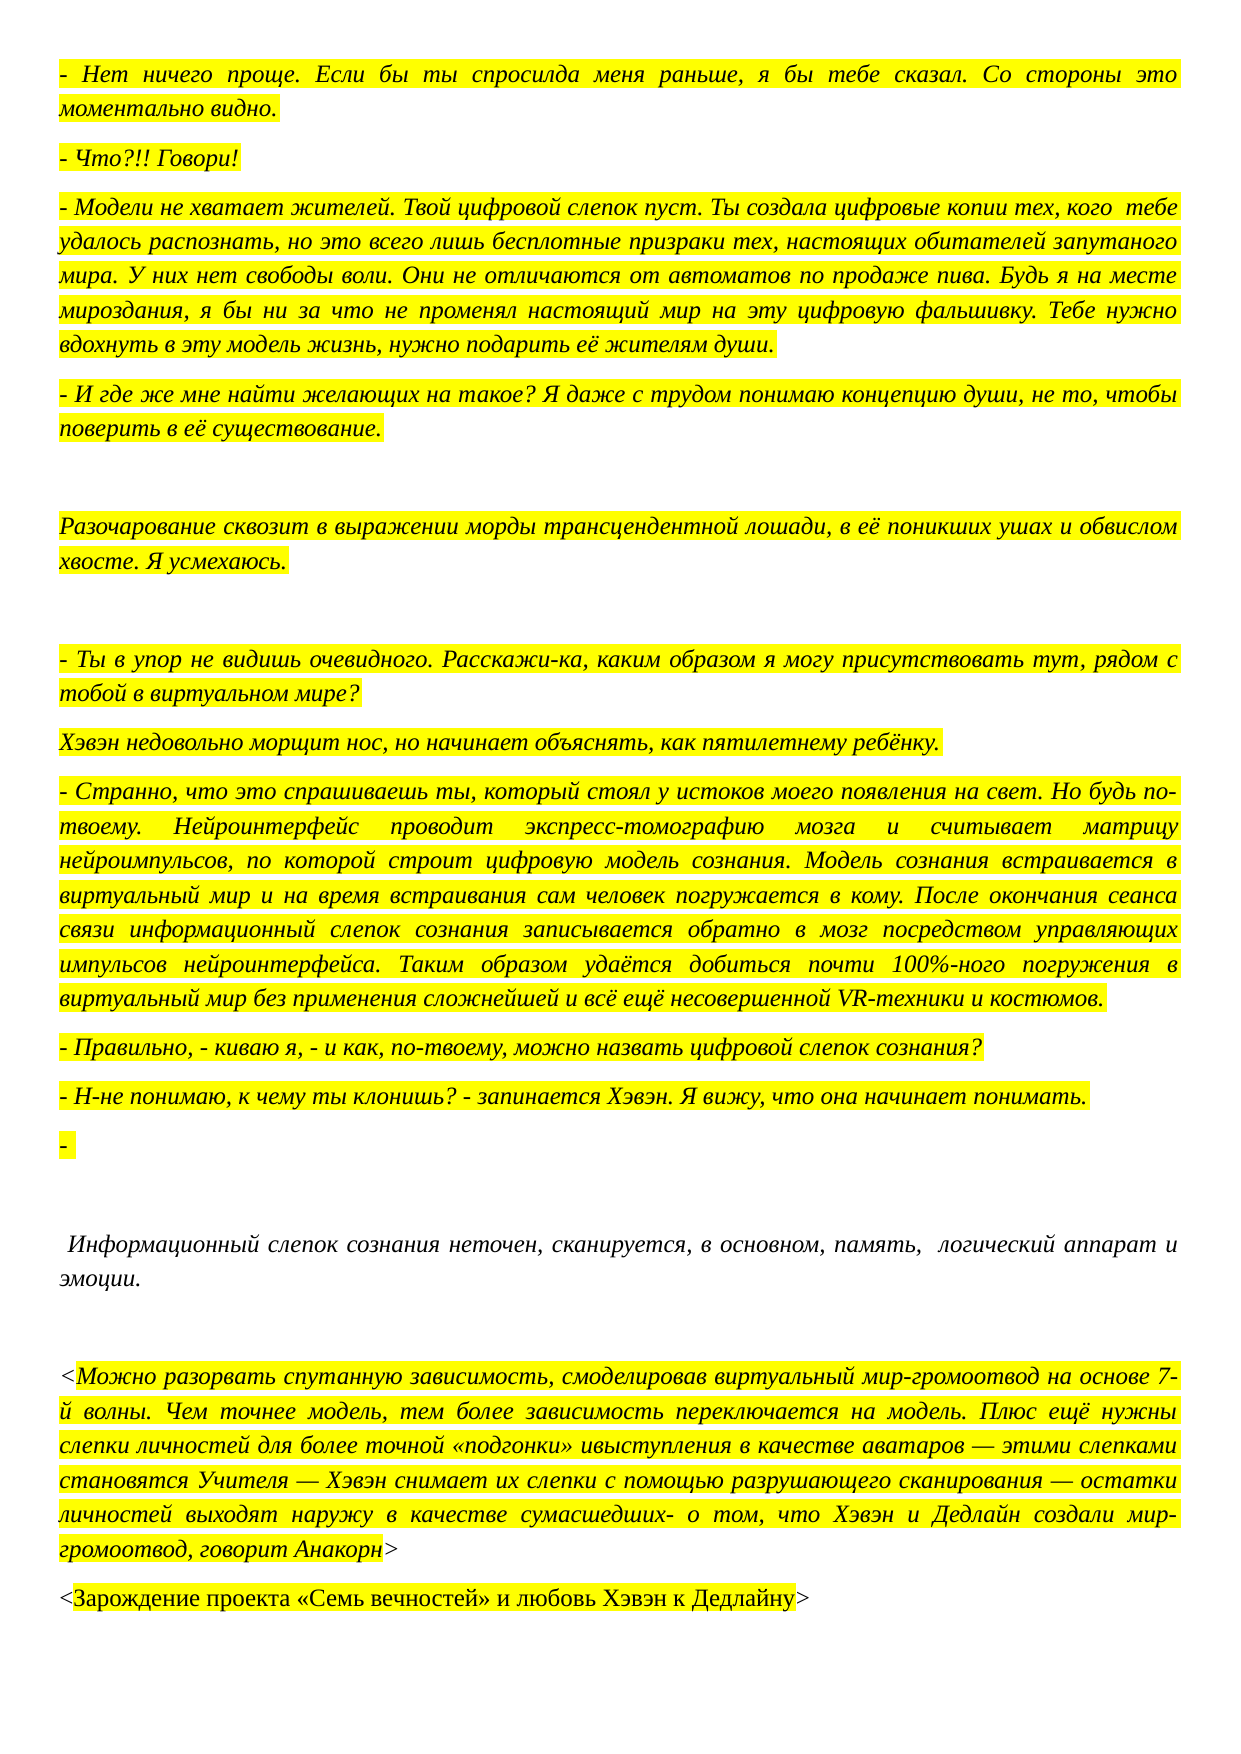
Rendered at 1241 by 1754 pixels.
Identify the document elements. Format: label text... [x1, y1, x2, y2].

text - Правильно, - киваю я, - и как, по-твоему, можно назвать цифровой слепок сознания? [59, 1032, 1181, 1061]
text - Странно, что это спрашиваешь ты, который стоял у истоков моего появления на свет. Но будь по-твоему. Нейроинтерфейс проводит экспресс-томографию мозга и считывает матрицу нейроимпульсов, по которой строит цифровую модель сознания. Модель сознания встраивается в виртуальный мир и на время встраивания сам человек погружается в кому. После окончания сеанса связи информационный слепок сознания записывается обратно в мозг посредством управляющих импульсов нейроинтерфейса. Таким образом удаётся добиться почти 100%-ного погружения в виртуальный мир без применения сложнейшей и всё ещё несовершенной VR-техники и костюмов. [59, 776, 1181, 1012]
text - [59, 1131, 1181, 1159]
text - Н-не понимаю, к чему ты клонишь? - запинается Хэвэн. Я вижу, что она начинает понимать. [59, 1081, 1181, 1110]
text - Модели не хватает жителей. Твой цифровой слепок пуст. Ты создала цифровые копии тех, кого тебе удалось распознать, но это всего лишь бесплотные призраки тех, настоящих обитателей запутаного мира. У них нет свободы воли. Они не отличаются от автоматов по продаже пива. Будь я на месте мироздания, я бы ни за что не променял настоящий мир на эту цифровую фальшивку. Тебе нужно вдохнуть в эту модель жизнь, нужно подарить её жителям души. [59, 192, 1181, 358]
text - Что?!! Говори! [59, 143, 1181, 171]
text - И где же мне найти желающих на такое? Я даже с трудом понимаю концепцию души, не то, чтобы поверить в её существование. [59, 379, 1181, 442]
text <Можно разорвать спутанную зависимость, смоделировав виртуальный мир-громоотвод на основе 7-й волны. Чем точнее модель, тем более зависимость переключается на модель. Плюс ещё нужны слепки личностей для более точной «подгонки» ивыступления в качестве аватаров — этими слепками становятся Учителя — Хэвэн снимает их слепки с помощью разрушающего сканирования — остатки личностей выходят наружу в качестве сумасшедших- о том, что Хэвэн и Дедлайн создали мир-громоотвод, говорит Анакорн> [59, 1361, 1181, 1562]
text Разочарование сквозит в выражении морды трансцендентной лошади, в её поникших ушах и обвислом хвосте. Я усмехаюсь. [59, 511, 1181, 574]
text Хэвэн недовольно морщит нос, но начинает объяснять, как пятилетнему ребёнку. [59, 727, 1181, 756]
text - Нет ничего проще. Если бы ты спросилда меня раньше, я бы тебе сказал. Со стороны это моментально видно. [59, 59, 1181, 122]
text Информационный слепок сознания неточен, сканируется, в основном, память, логический аппарат и эмоции. [59, 1229, 1181, 1292]
text <Зарождение проекта «Семь вечностей» и любовь Хэвэн к Дедлайну> [59, 1583, 1181, 1611]
text - Ты в упор не видишь очевидного. Расскажи-ка, каким образом я могу присутствовать тут, рядом с тобой в виртуальном мире? [59, 644, 1181, 707]
